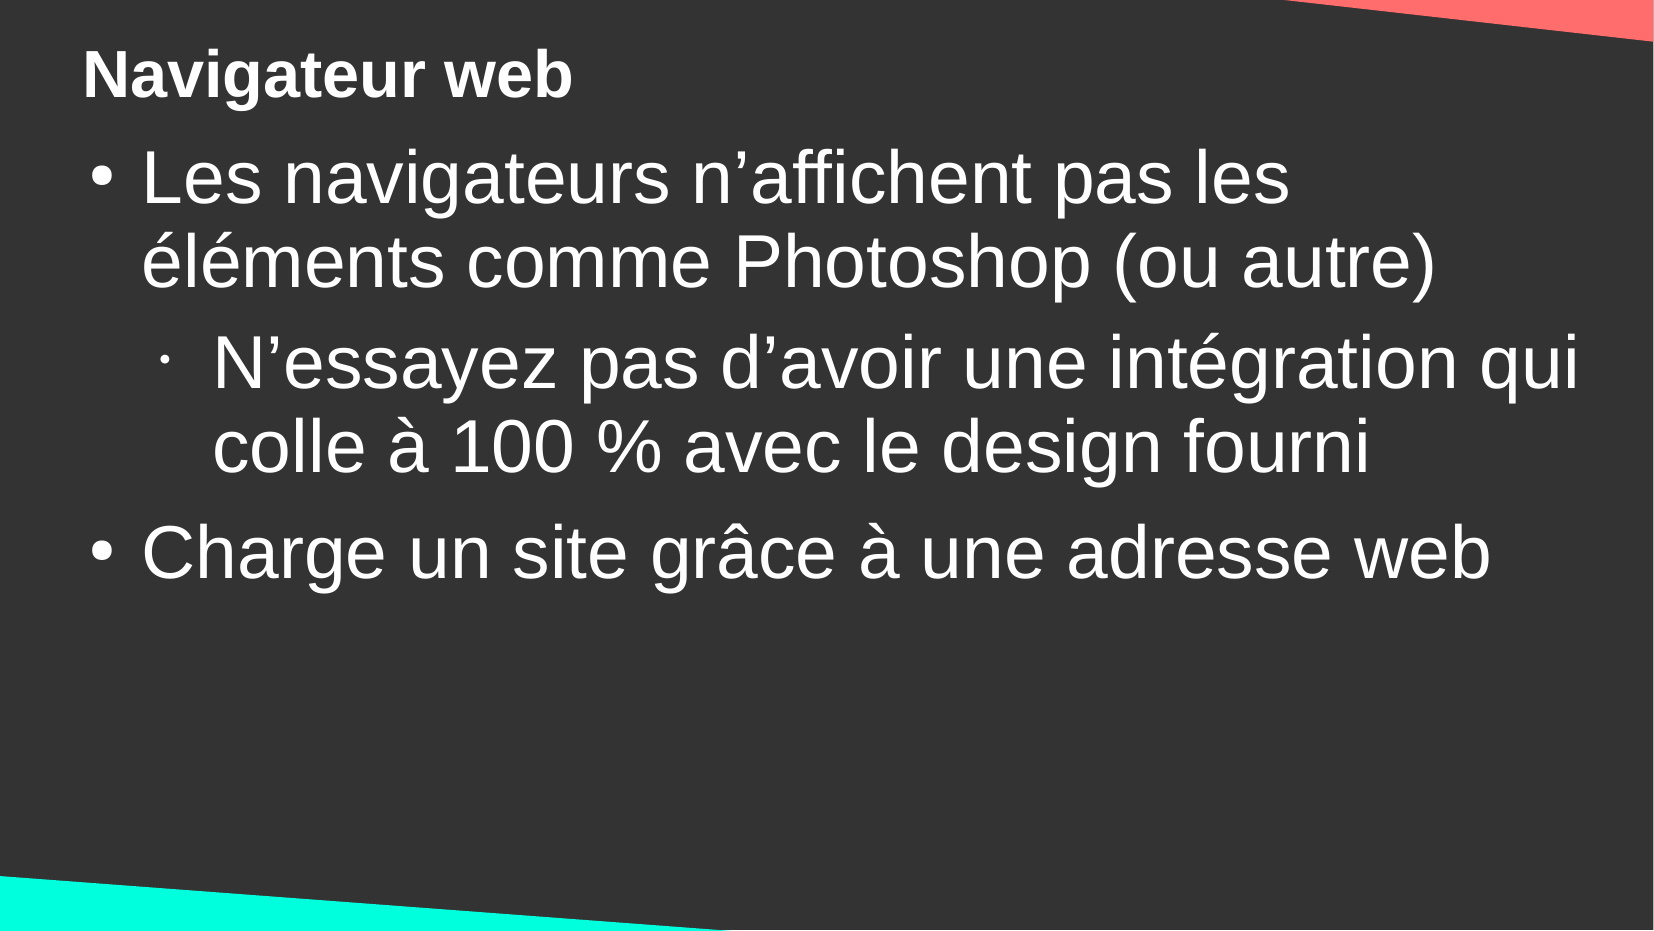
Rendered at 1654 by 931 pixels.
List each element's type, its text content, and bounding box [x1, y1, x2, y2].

list Les navigateurs n’affichent pas les éléments comme Photoshop (ou autre) N’essayez pas d’avoir une intégration qui colle à 100 % avec le design fourni Charge un site grâce à une adresse web [70, 135, 1595, 675]
title Navigateur web [82, 36, 1571, 114]
text_box [1284, 0, 1654, 42]
